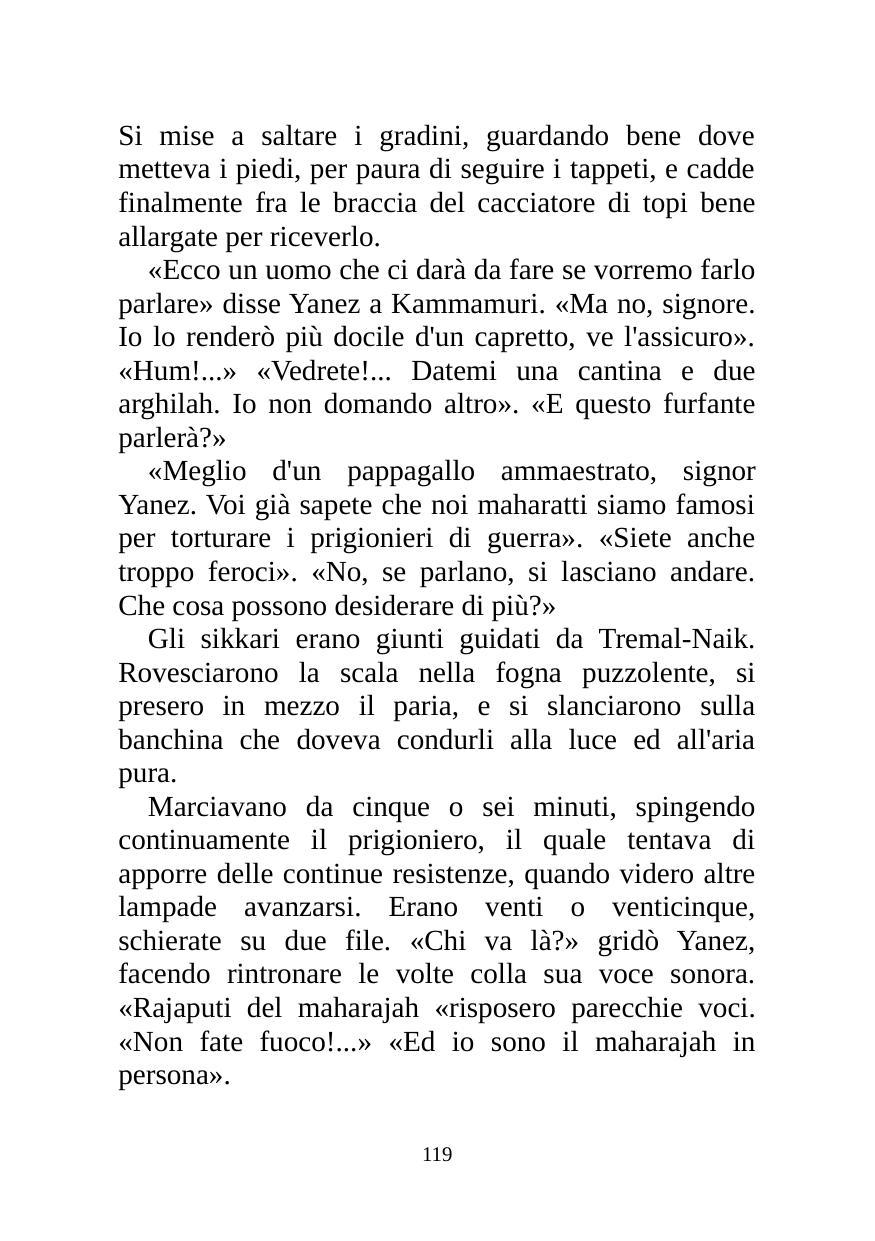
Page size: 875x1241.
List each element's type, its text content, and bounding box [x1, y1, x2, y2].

text Si mise a saltare i gradini, guardando bene dove metteva i piedi, per paura di seguire i tappeti, e cadde finalmente fra le braccia del cacciatore di topi bene allargate per riceverlo. [118, 118, 756, 252]
text Gli sikkari erano giunti guidati da Tremal-Naik. Rovesciarono la scala nella fogna puzzolente, si presero in mezzo il paria, e si slanciarono sulla banchina che doveva condurli alla luce ed all'aria pura. [118, 621, 756, 789]
text «Meglio d'un pappagallo ammaestrato, signor Yanez. Voi già sapete che noi maharatti siamo famosi per torturare i prigionieri di guerra». «Siete anche troppo feroci». «No, se parlano, si lasciano andare. Che cosa possono desiderare di più?» [118, 453, 756, 621]
text Marciavano da cinque o sei minuti, spingendo continuamente il prigioniero, il quale tentava di apporre delle continue resistenze, quando videro altre lampade avanzarsi. Erano venti o venticinque, schierate su due file. «Chi va là?» gridò Yanez, facendo rintronare le volte colla sua voce sonora. «Rajaputi del maharajah «risposero parecchie voci. «Non fate fuoco!...» «Ed io sono il maharajah in persona». [118, 789, 756, 1091]
text «Ecco un uomo che ci darà da fare se vorremo farlo parlare» disse Yanez a Kammamuri. «Ma no, signore. Io lo renderò più docile d'un capretto, ve l'assicuro». «Hum!...» «Vedrete!... Datemi una cantina e due arghilah. Io non domando altro». «E questo furfante parlerà?» [118, 252, 756, 453]
